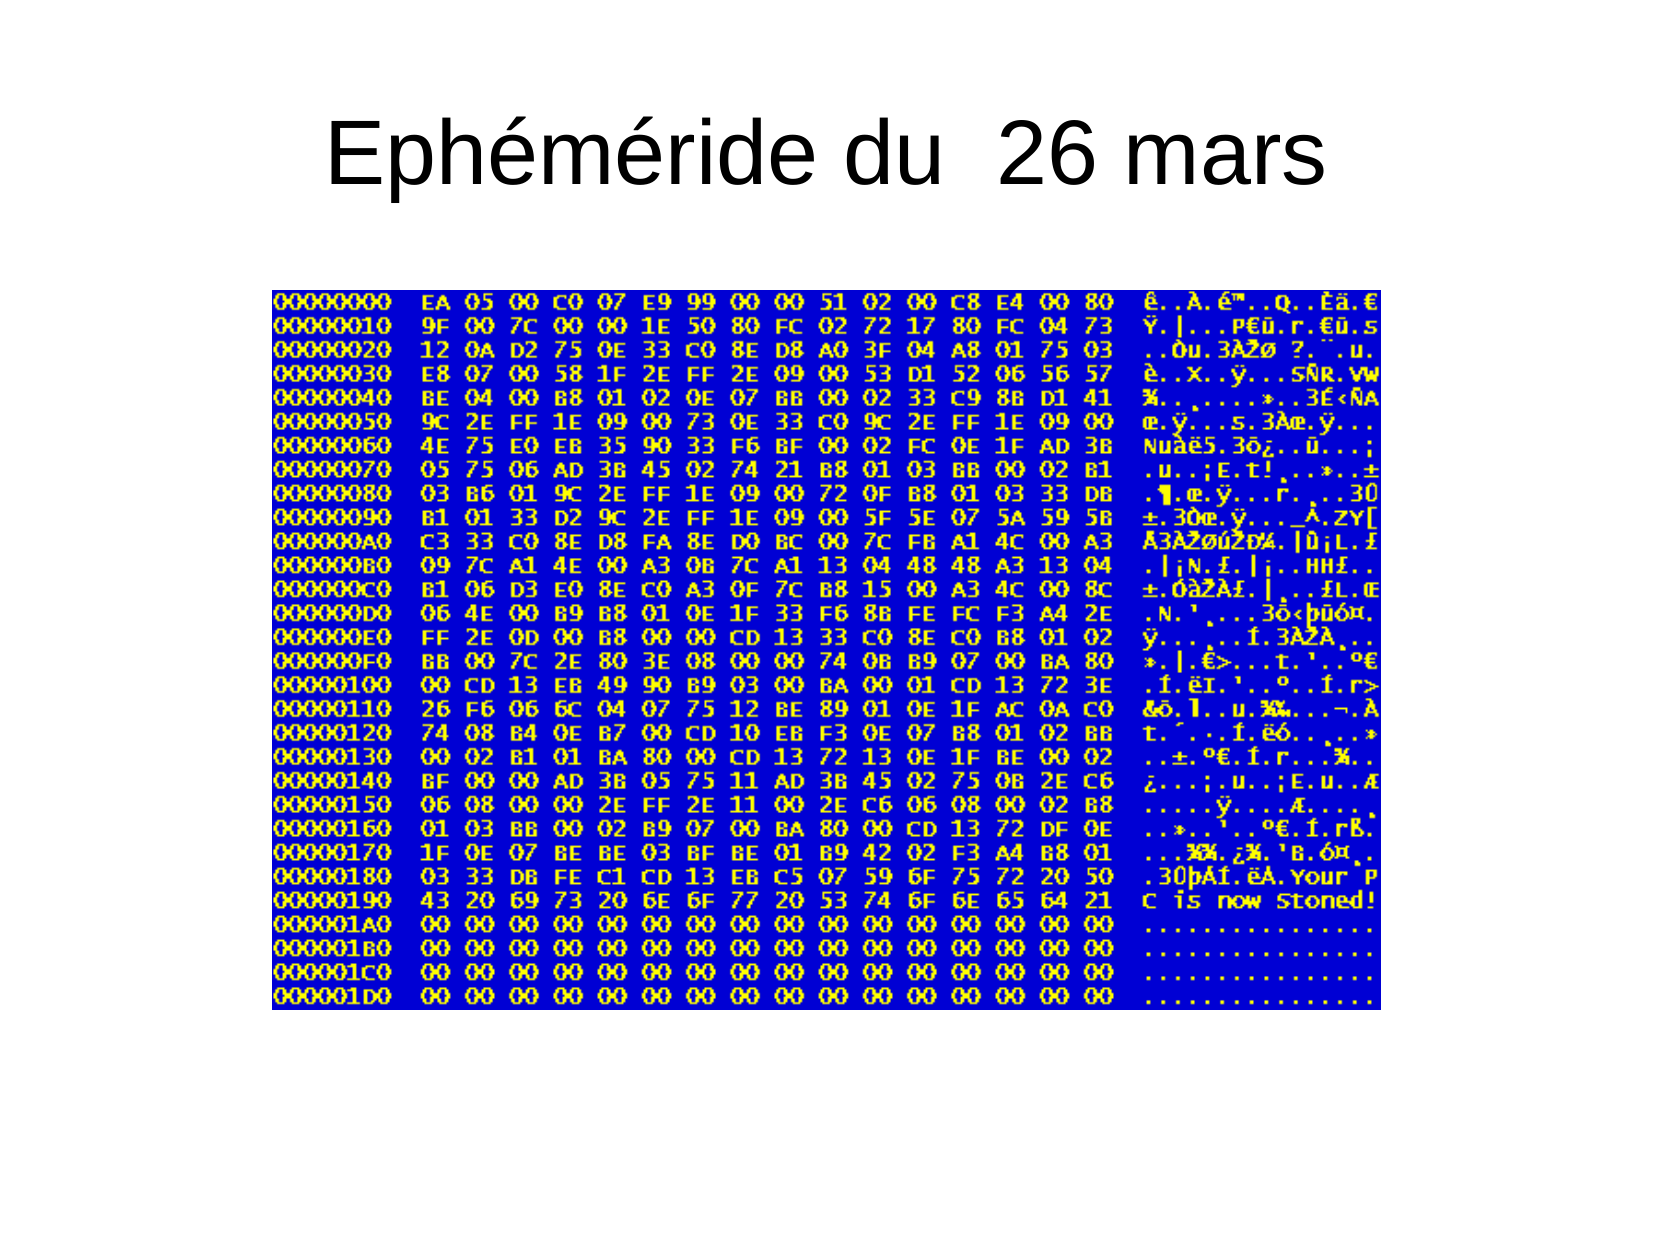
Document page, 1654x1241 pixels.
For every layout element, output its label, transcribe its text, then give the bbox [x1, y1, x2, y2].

title Ephéméride du 26 mars [82, 49, 1571, 257]
picture [272, 290, 1381, 1010]
